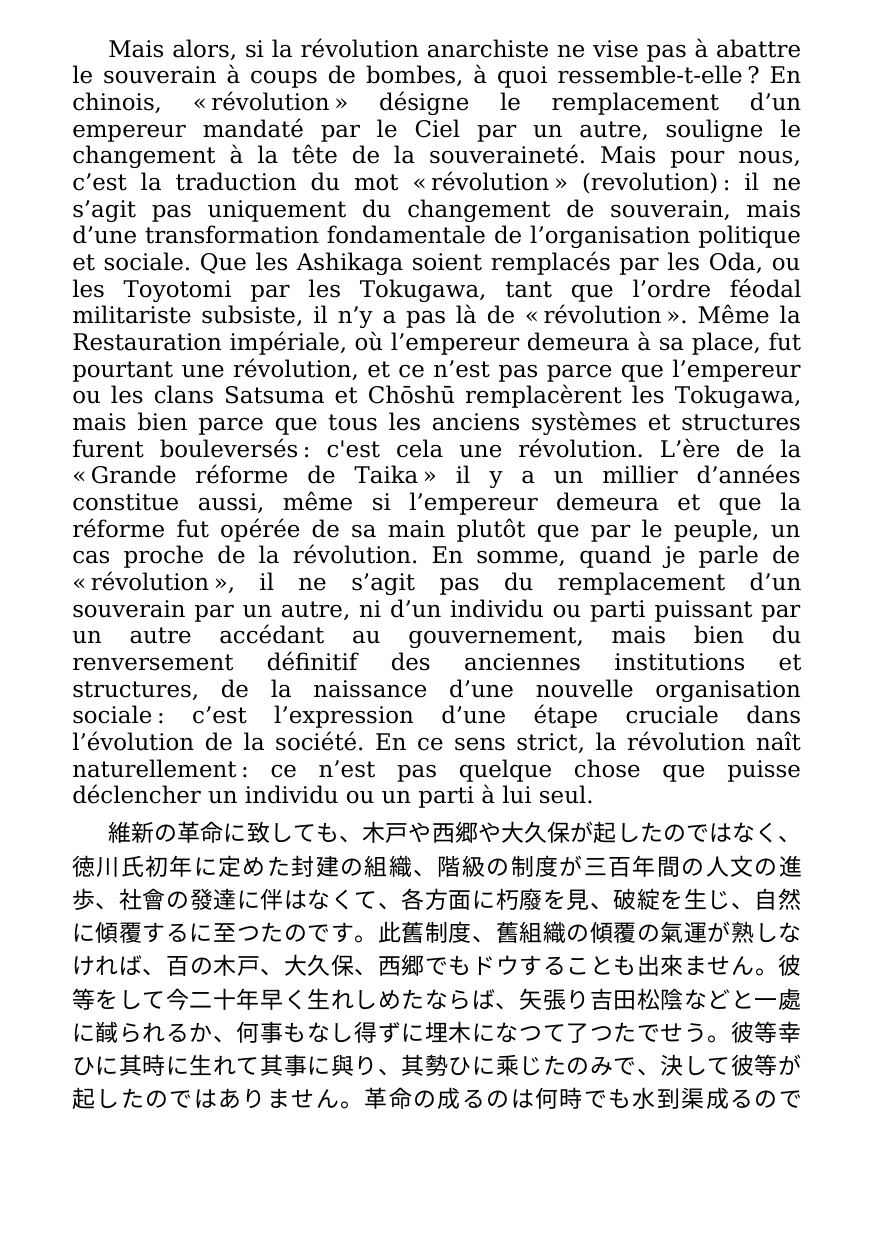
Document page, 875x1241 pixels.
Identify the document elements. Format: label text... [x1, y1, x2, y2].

text 維新の革命に致しても、木戸や西郷や大久保が起したのではなく、徳川氏初年に定めた封建の組織、階級の制度が三百年間の人文の進歩、社會の發達に伴はなくて、各方面に朽廢を見、破綻を生じ、自然に傾覆するに至つたのです。此舊制度、舊組織の傾覆の氣運が熟しなければ、百の木戸、大久保、西郷でもドウすることも出來ません。彼等をして今二十年早く生れしめたならば、矢張り吉田松陰などと一處に馘られるか、何事もなし得ずに埋木になつて了つたでせう。彼等幸ひに其時に生れて其事に與り、其勢ひに乘じたのみで、決して彼等が起したのではありません。革命の成るのは何時でも水到渠成るので [72, 815, 802, 1114]
text Mais alors, si la révolution anarchiste ne vise pas à abattre le souverain à coups de bombes, à quoi ressemble-t-elle ? En chinois, « révolution » désigne le remplacement d’un empereur mandaté par le Ciel par un autre, souligne le changement à la tête de la souveraineté. Mais pour nous, c’est la traduction du mot « révolution » (revolution) : il ne s’agit pas uniquement du changement de souverain, mais d’une transformation fondamentale de l’organisation politique et sociale. Que les Ashikaga soient remplacés par les Oda, ou les Toyotomi par les Tokugawa, tant que l’ordre féodal militariste subsiste, il n’y a pas là de « révolution ». Même la Restauration impériale, où l’empereur demeura à sa place, fut pourtant une révolution, et ce n’est pas parce que l’empereur ou les clans Satsuma et Chōshū remplacèrent les Tokugawa, mais bien parce que tous les anciens systèmes et structures furent bouleversés : c'est cela une révolution. L’ère de la « Grande réforme de Taika » il y a un millier d’années constitue aussi, même si l’empereur demeura et que la réforme fut opérée de sa main plutôt que par le peuple, un cas proche de la révolution. En somme, quand je parle de « révolution », il ne s’agit pas du remplacement d’un souverain par un autre, ni d’un individu ou parti puissant par un autre accédant au gouvernement, mais bien du renversement définitif des anciennes institutions et structures, de la naissance d’une nouvelle organisation sociale : c’est l’expression d’une étape cruciale dans l’évolution de la société. En ce sens strict, la révolution naît naturellement : ce n’est pas quelque chose que puisse déclencher un individu ou un parti à lui seul. [72, 36, 802, 809]
